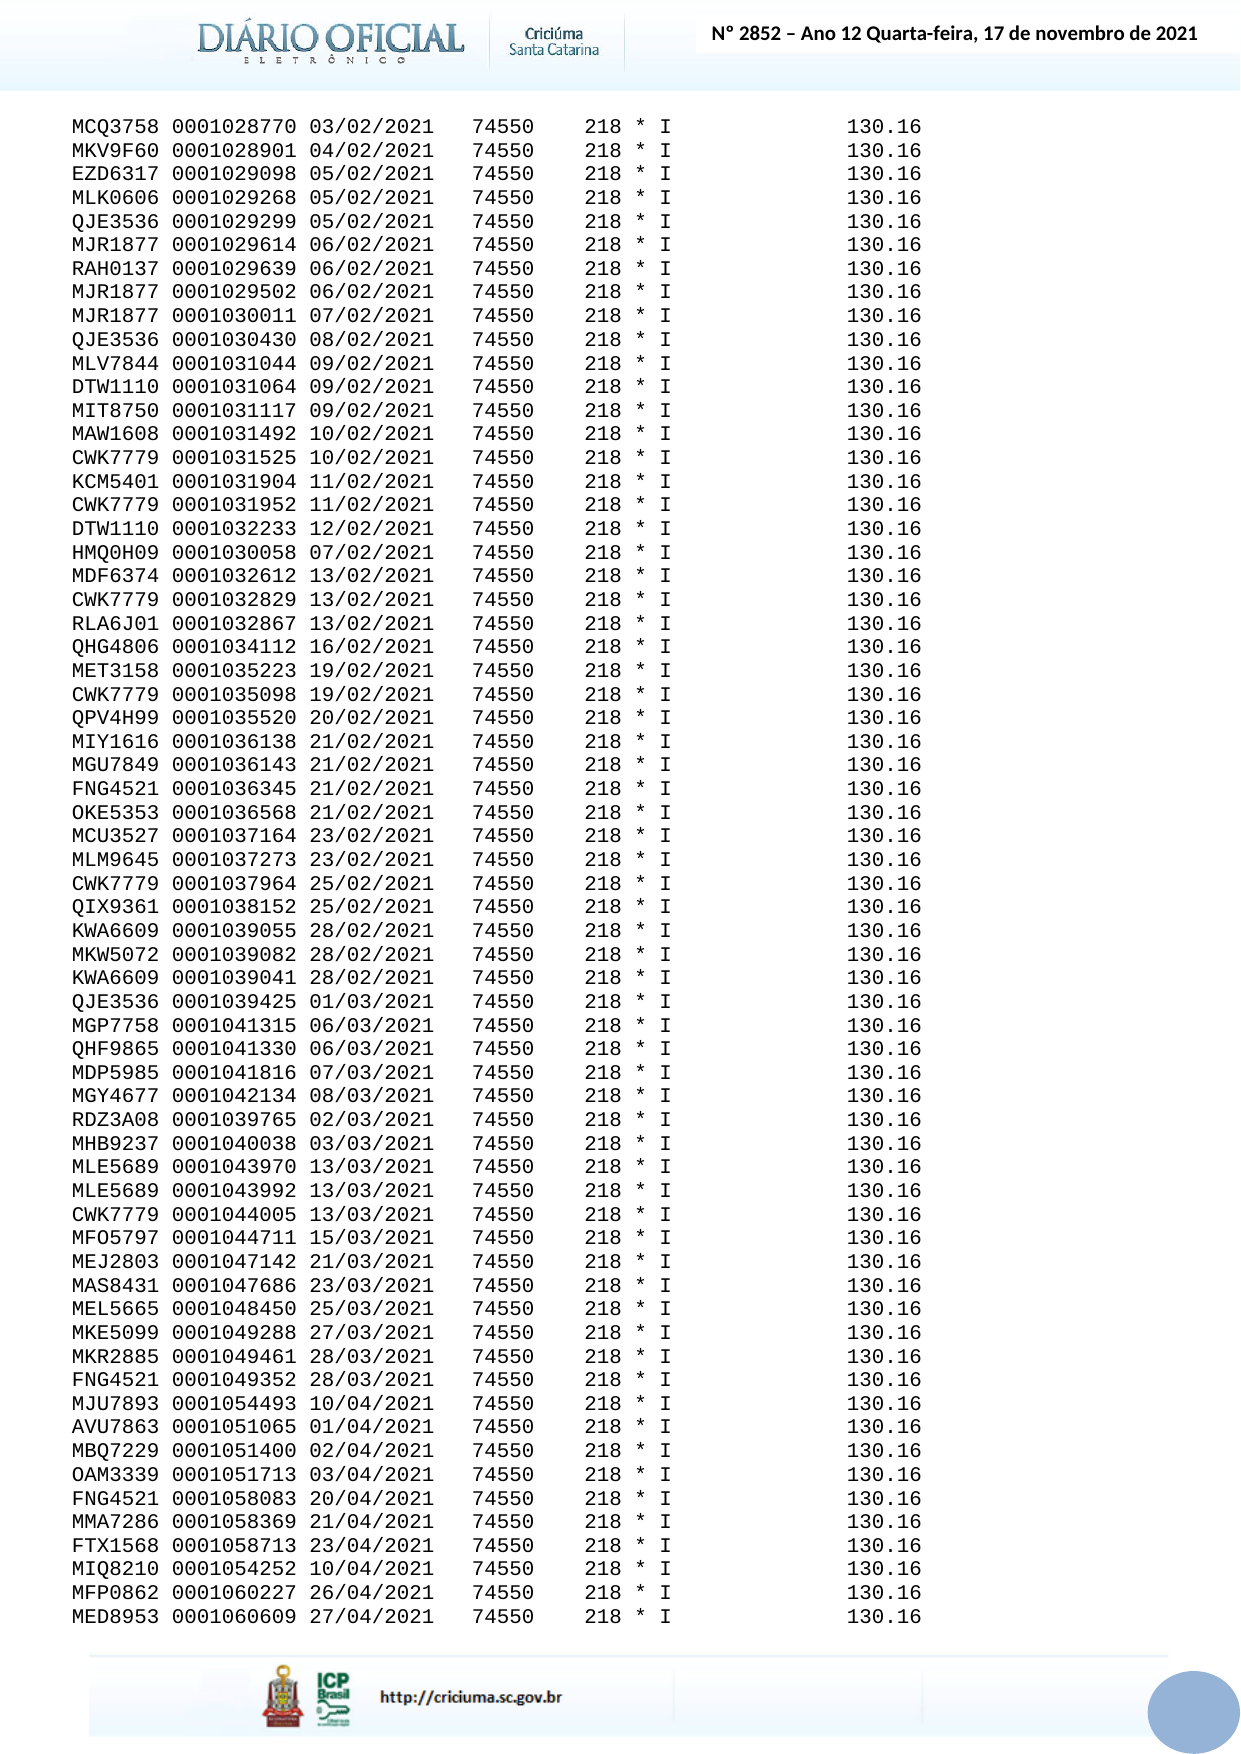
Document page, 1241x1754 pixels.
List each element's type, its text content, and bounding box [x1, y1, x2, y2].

text DTW1110 0001032233 12/02/2021 74550 218 * I 130.16 [59, 518, 1181, 542]
text MLV7844 0001031044 09/02/2021 74550 218 * I 130.16 [59, 352, 1181, 376]
text MHB9237 0001040038 03/03/2021 74550 218 * I 130.16 [59, 1133, 1181, 1156]
text QJE3536 0001029299 05/02/2021 74550 218 * I 130.16 [59, 211, 1181, 234]
text MEJ2803 0001047142 21/03/2021 74550 218 * I 130.16 [59, 1251, 1181, 1275]
text FNG4521 0001058083 20/04/2021 74550 218 * I 130.16 [59, 1487, 1181, 1511]
text MED8953 0001060609 27/04/2021 74550 218 * I 130.16 [59, 1606, 1181, 1629]
text AVU7863 0001051065 01/04/2021 74550 218 * I 130.16 [59, 1417, 1181, 1440]
text MGU7849 0001036143 21/02/2021 74550 218 * I 130.16 [59, 754, 1181, 778]
text MDP5985 0001041816 07/03/2021 74550 218 * I 130.16 [59, 1062, 1181, 1086]
text MJR1877 0001029614 06/02/2021 74550 218 * I 130.16 [59, 234, 1181, 258]
text HMQ0H09 0001030058 07/02/2021 74550 218 * I 130.16 [59, 542, 1181, 565]
text MLK0606 0001029268 05/02/2021 74550 218 * I 130.16 [59, 187, 1181, 211]
text MBQ7229 0001051400 02/04/2021 74550 218 * I 130.16 [59, 1440, 1181, 1464]
text MIQ8210 0001054252 10/04/2021 74550 218 * I 130.16 [59, 1558, 1181, 1582]
text MLE5689 0001043992 13/03/2021 74550 218 * I 130.16 [59, 1180, 1181, 1204]
text MKW5072 0001039082 28/02/2021 74550 218 * I 130.16 [59, 944, 1181, 967]
text CWK7779 0001044005 13/03/2021 74550 218 * I 130.16 [59, 1204, 1181, 1227]
text MCQ3758 0001028770 03/02/2021 74550 218 * I 130.16 [59, 116, 1181, 140]
text QHF9865 0001041330 06/03/2021 74550 218 * I 130.16 [59, 1038, 1181, 1062]
text MAS8431 0001047686 23/03/2021 74550 218 * I 130.16 [59, 1275, 1181, 1298]
text QHG4806 0001034112 16/02/2021 74550 218 * I 130.16 [59, 636, 1181, 660]
text MET3158 0001035223 19/02/2021 74550 218 * I 130.16 [59, 660, 1181, 683]
text FTX1568 0001058713 23/04/2021 74550 218 * I 130.16 [59, 1535, 1181, 1558]
text RDZ3A08 0001039765 02/03/2021 74550 218 * I 130.16 [59, 1109, 1181, 1133]
text QJE3536 0001039425 01/03/2021 74550 218 * I 130.16 [59, 991, 1181, 1014]
text MEL5665 0001048450 25/03/2021 74550 218 * I 130.16 [59, 1298, 1181, 1322]
text MKE5099 0001049288 27/03/2021 74550 218 * I 130.16 [59, 1322, 1181, 1346]
text KWA6609 0001039041 28/02/2021 74550 218 * I 130.16 [59, 967, 1181, 991]
text MLE5689 0001043970 13/03/2021 74550 218 * I 130.16 [59, 1156, 1181, 1180]
text RLA6J01 0001032867 13/02/2021 74550 218 * I 130.16 [59, 613, 1181, 636]
text MIT8750 0001031117 09/02/2021 74550 218 * I 130.16 [59, 400, 1181, 423]
text MAW1608 0001031492 10/02/2021 74550 218 * I 130.16 [59, 423, 1181, 447]
text KCM5401 0001031904 11/02/2021 74550 218 * I 130.16 [59, 471, 1181, 494]
text OAM3339 0001051713 03/04/2021 74550 218 * I 130.16 [59, 1464, 1181, 1487]
text MMA7286 0001058369 21/04/2021 74550 218 * I 130.16 [59, 1511, 1181, 1535]
text MKR2885 0001049461 28/03/2021 74550 218 * I 130.16 [59, 1346, 1181, 1369]
text FNG4521 0001049352 28/03/2021 74550 218 * I 130.16 [59, 1369, 1181, 1393]
text MDF6374 0001032612 13/02/2021 74550 218 * I 130.16 [59, 565, 1181, 589]
text QPV4H99 0001035520 20/02/2021 74550 218 * I 130.16 [59, 707, 1181, 731]
text MGP7758 0001041315 06/03/2021 74550 218 * I 130.16 [59, 1014, 1181, 1038]
text MJR1877 0001029502 06/02/2021 74550 218 * I 130.16 [59, 282, 1181, 305]
text RAH0137 0001029639 06/02/2021 74550 218 * I 130.16 [59, 258, 1181, 282]
text MFO5797 0001044711 15/03/2021 74550 218 * I 130.16 [59, 1227, 1181, 1251]
text CWK7779 0001032829 13/02/2021 74550 218 * I 130.16 [59, 589, 1181, 613]
text FNG4521 0001036345 21/02/2021 74550 218 * I 130.16 [59, 778, 1181, 802]
text MJR1877 0001030011 07/02/2021 74550 218 * I 130.16 [59, 305, 1181, 329]
text MKV9F60 0001028901 04/02/2021 74550 218 * I 130.16 [59, 140, 1181, 163]
text OKE5353 0001036568 21/02/2021 74550 218 * I 130.16 [59, 802, 1181, 825]
text QIX9361 0001038152 25/02/2021 74550 218 * I 130.16 [59, 896, 1181, 920]
text CWK7779 0001037964 25/02/2021 74550 218 * I 130.16 [59, 873, 1181, 896]
text DTW1110 0001031064 09/02/2021 74550 218 * I 130.16 [59, 376, 1181, 400]
text KWA6609 0001039055 28/02/2021 74550 218 * I 130.16 [59, 920, 1181, 944]
text MGY4677 0001042134 08/03/2021 74550 218 * I 130.16 [59, 1086, 1181, 1109]
text MJU7893 0001054493 10/04/2021 74550 218 * I 130.16 [59, 1393, 1181, 1417]
text MIY1616 0001036138 21/02/2021 74550 218 * I 130.16 [59, 731, 1181, 754]
text CWK7779 0001031525 10/02/2021 74550 218 * I 130.16 [59, 447, 1181, 471]
text MCU3527 0001037164 23/02/2021 74550 218 * I 130.16 [59, 825, 1181, 849]
text CWK7779 0001035098 19/02/2021 74550 218 * I 130.16 [59, 683, 1181, 707]
text MLM9645 0001037273 23/02/2021 74550 218 * I 130.16 [59, 849, 1181, 873]
text QJE3536 0001030430 08/02/2021 74550 218 * I 130.16 [59, 329, 1181, 352]
text CWK7779 0001031952 11/02/2021 74550 218 * I 130.16 [59, 494, 1181, 518]
text EZD6317 0001029098 05/02/2021 74550 218 * I 130.16 [59, 163, 1181, 187]
text MFP0862 0001060227 26/04/2021 74550 218 * I 130.16 [59, 1582, 1181, 1606]
